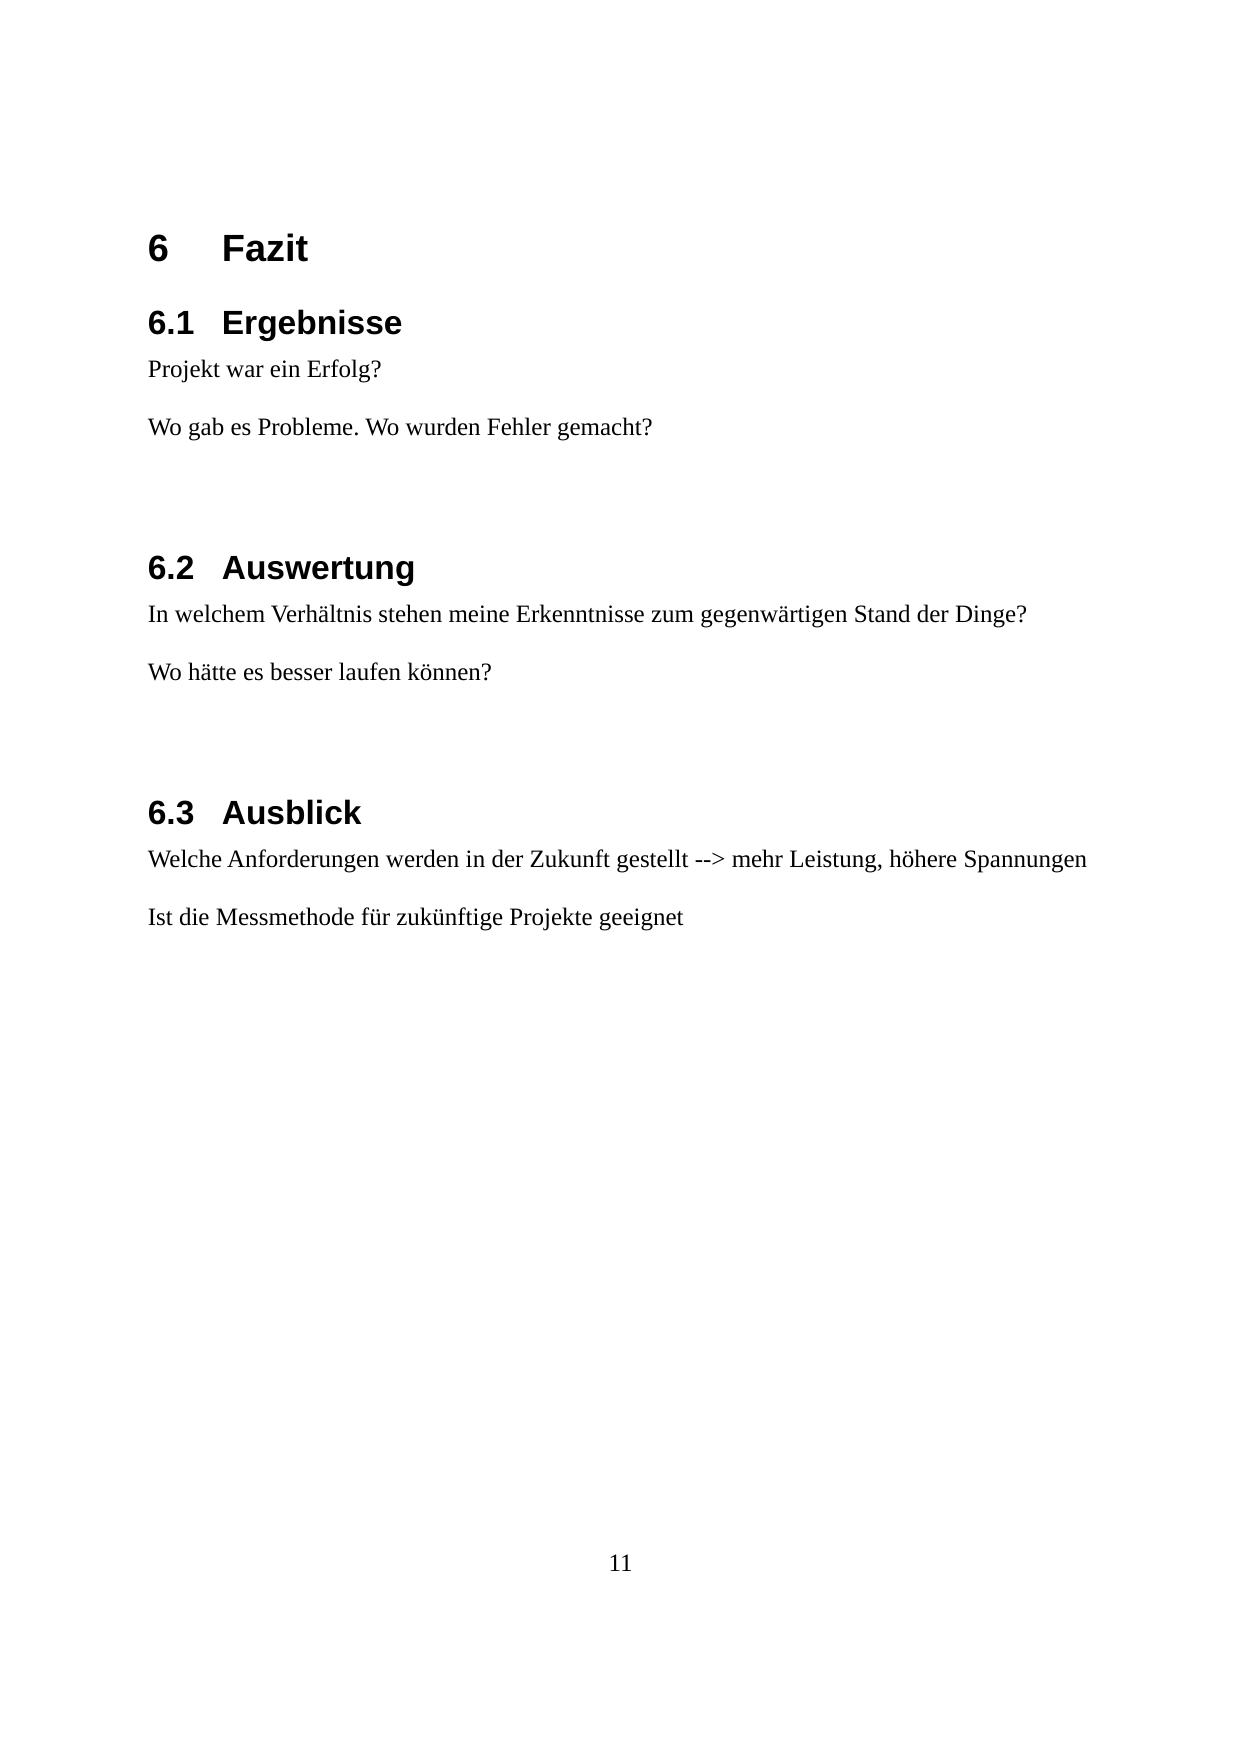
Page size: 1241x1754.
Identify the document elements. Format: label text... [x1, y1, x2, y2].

text Projekt war ein Erfolg? [148, 354, 1093, 383]
text In welchem Verhältnis stehen meine Erkenntnisse zum gegenwärtigen Stand der Dinge? [148, 599, 1093, 628]
text Ist die Messmethode für zukünftige Projekte geeignet [148, 902, 1093, 931]
text Wo gab es Probleme. Wo wurden Fehler gemacht? [148, 412, 1093, 441]
text Wo hätte es besser laufen können? [148, 657, 1093, 686]
subtitle Ergebnisse [148, 303, 1093, 342]
subtitle Auswertung [148, 548, 1093, 587]
subtitle Ausblick [148, 793, 1093, 832]
subtitle Fazit [148, 226, 1093, 269]
text Welche Anforderungen werden in der Zukunft gestellt --> mehr Leistung, höhere Spannungen [148, 844, 1093, 873]
